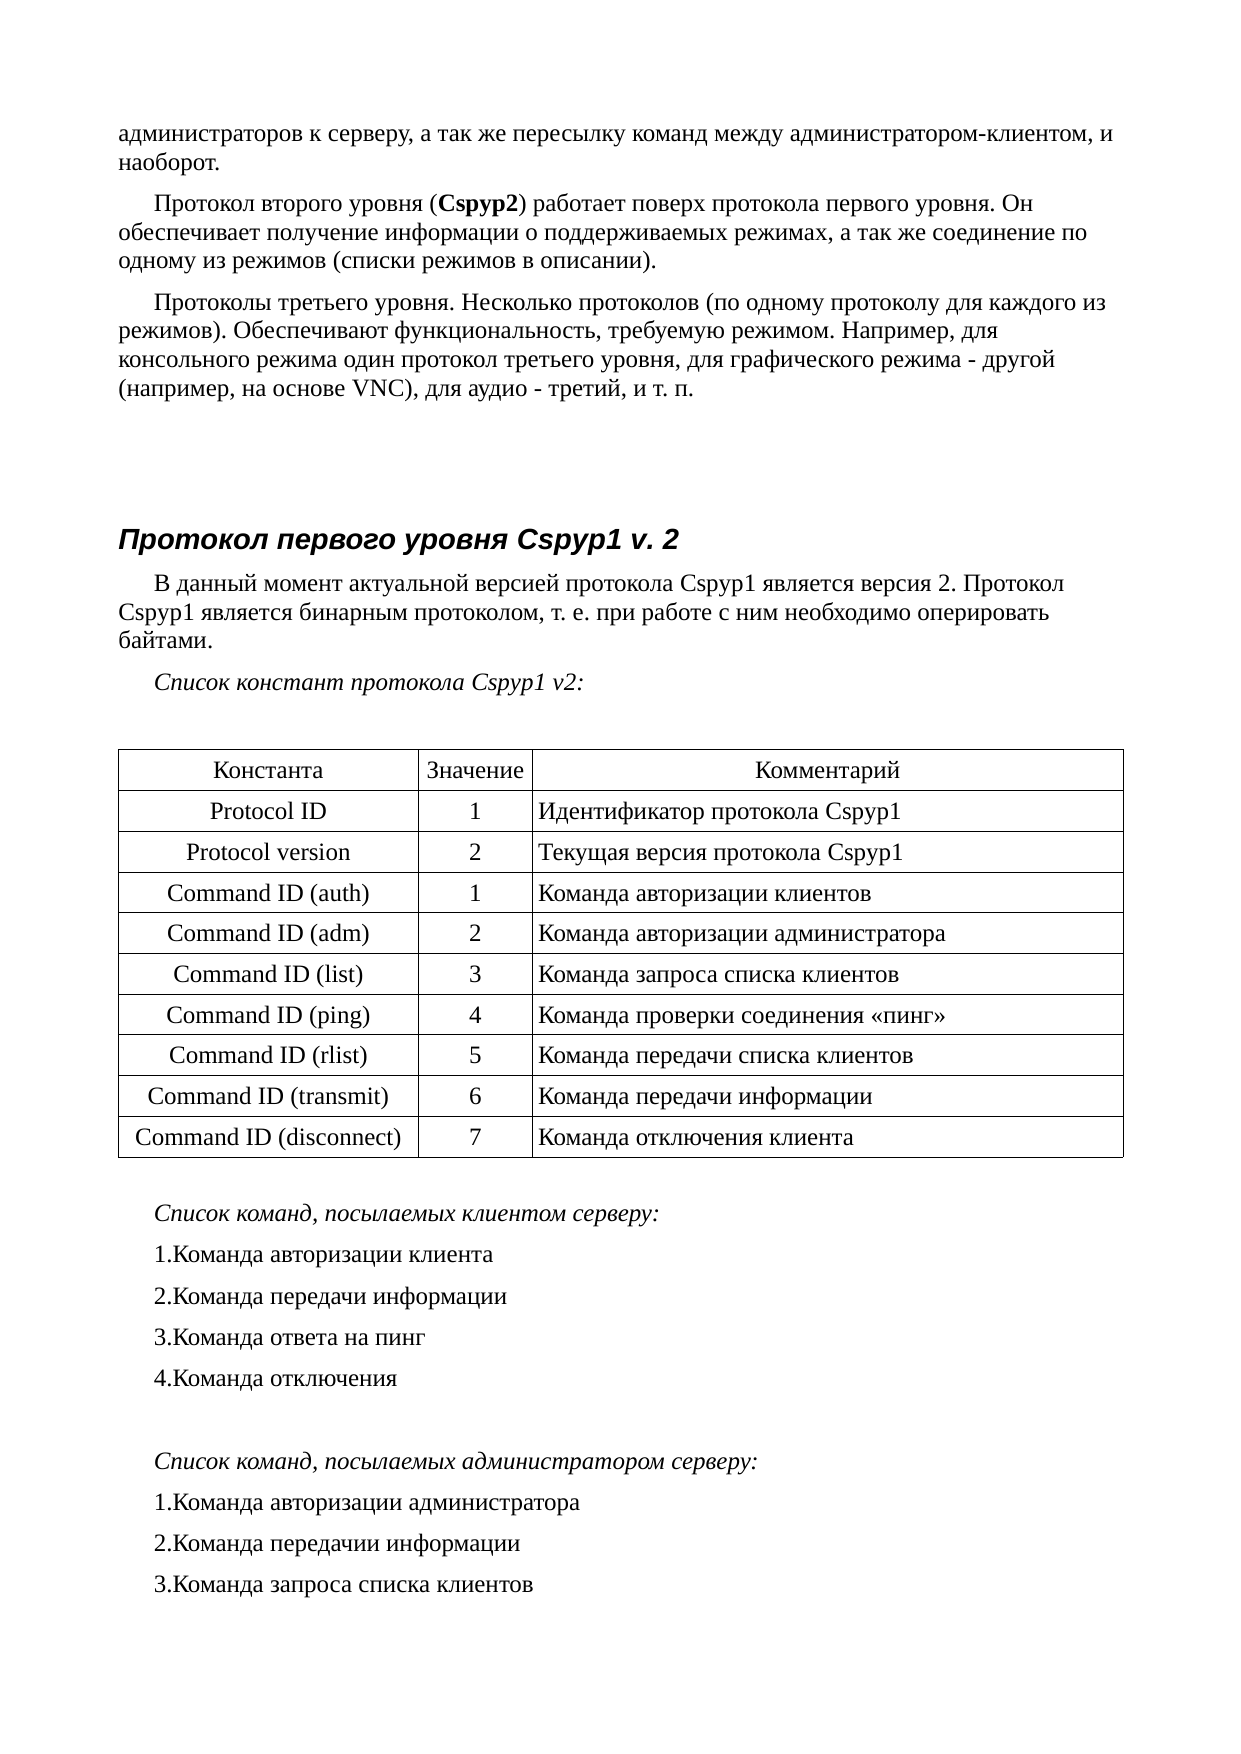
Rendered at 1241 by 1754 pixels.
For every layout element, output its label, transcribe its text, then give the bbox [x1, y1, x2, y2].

table_cell Protocol ID [119, 791, 418, 831]
table_cell Команда запроса списка клиентов [533, 954, 1123, 993]
subtitle Протокол первого уровня Cspyp1 v. 2 [118, 522, 1122, 555]
text Список команд, посылаемых администратором серверу: [118, 1446, 1122, 1474]
table_cell 1 [419, 791, 532, 831]
list Команда передачии информации [118, 1528, 1122, 1557]
text Список констант протокола Cspyp1 v2: [118, 667, 1122, 695]
table_cell Command ID (disconnect) [119, 1117, 418, 1156]
list Команда передачи информации [118, 1281, 1122, 1309]
table_cell 3 [419, 954, 532, 993]
table_cell Команда отключения клиента [533, 1117, 1123, 1156]
table_cell Command ID (ping) [119, 995, 418, 1034]
table_header Константа [119, 750, 418, 790]
table_cell 2 [419, 913, 532, 953]
table_cell Command ID (list) [119, 954, 418, 993]
table_cell 7 [419, 1117, 532, 1156]
table_cell Команда проверки соединения «пинг» [533, 995, 1123, 1034]
table_cell Command ID (rlist) [119, 1035, 418, 1075]
text В данный момент актуальной версией протокола Cspyp1 является версия 2. Протокол Cspyp1 является бинарным протоколом, т. е. при работе с ним необходимо оперировать байтами. [118, 568, 1122, 654]
list Команда отключения [118, 1363, 1122, 1392]
table_cell Идентификатор протокола Cspyp1 [533, 791, 1123, 831]
table_header Комментарий [533, 750, 1123, 790]
table_cell Command ID (adm) [119, 913, 418, 953]
table_cell 4 [419, 995, 532, 1034]
table_cell 2 [419, 832, 532, 871]
text Список команд, посылаемых клиентом серверу: [118, 1198, 1122, 1227]
list Команда запроса списка клиентов [118, 1569, 1122, 1598]
table_cell Текущая версия протокола Cspyp1 [533, 832, 1123, 871]
table_cell Protocol version [119, 832, 418, 871]
text администраторов к серверу, а так же пересылку команд между администратором-клиентом, и наоборот. [118, 118, 1122, 176]
table_cell Команда авторизации клиентов [533, 873, 1123, 912]
table_cell Command ID (auth) [119, 873, 418, 912]
table_cell Команда передачи списка клиентов [533, 1035, 1123, 1075]
list Команда авторизации администратора [118, 1487, 1122, 1516]
table_cell 5 [419, 1035, 532, 1075]
table_cell Command ID (transmit) [119, 1076, 418, 1116]
table_header Значение [419, 750, 532, 790]
list Команда авторизации клиента [118, 1239, 1122, 1268]
table_cell Команда авторизации администратора [533, 913, 1123, 953]
list Команда ответа на пинг [118, 1322, 1122, 1351]
table_cell 1 [419, 873, 532, 912]
text Протоколы третьего уровня. Несколько протоколов (по одному протоколу для каждого из режимов). Обеспечивают функциональность, требуемую режимом. Например, для консольного режима один протокол третьего уровня, для графического режима - другой (например, на основе VNC), для аудио - третий, и т. п. [118, 287, 1122, 402]
table_cell 6 [419, 1076, 532, 1116]
text Протокол второго уровня (Cspyp2) работает поверх протокола первого уровня. Он обеспечивает получение информации о поддерживаемых режимах, а так же соединение по одному из режимов (списки режимов в описании). [118, 188, 1122, 274]
table_cell Команда передачи информации [533, 1076, 1123, 1116]
